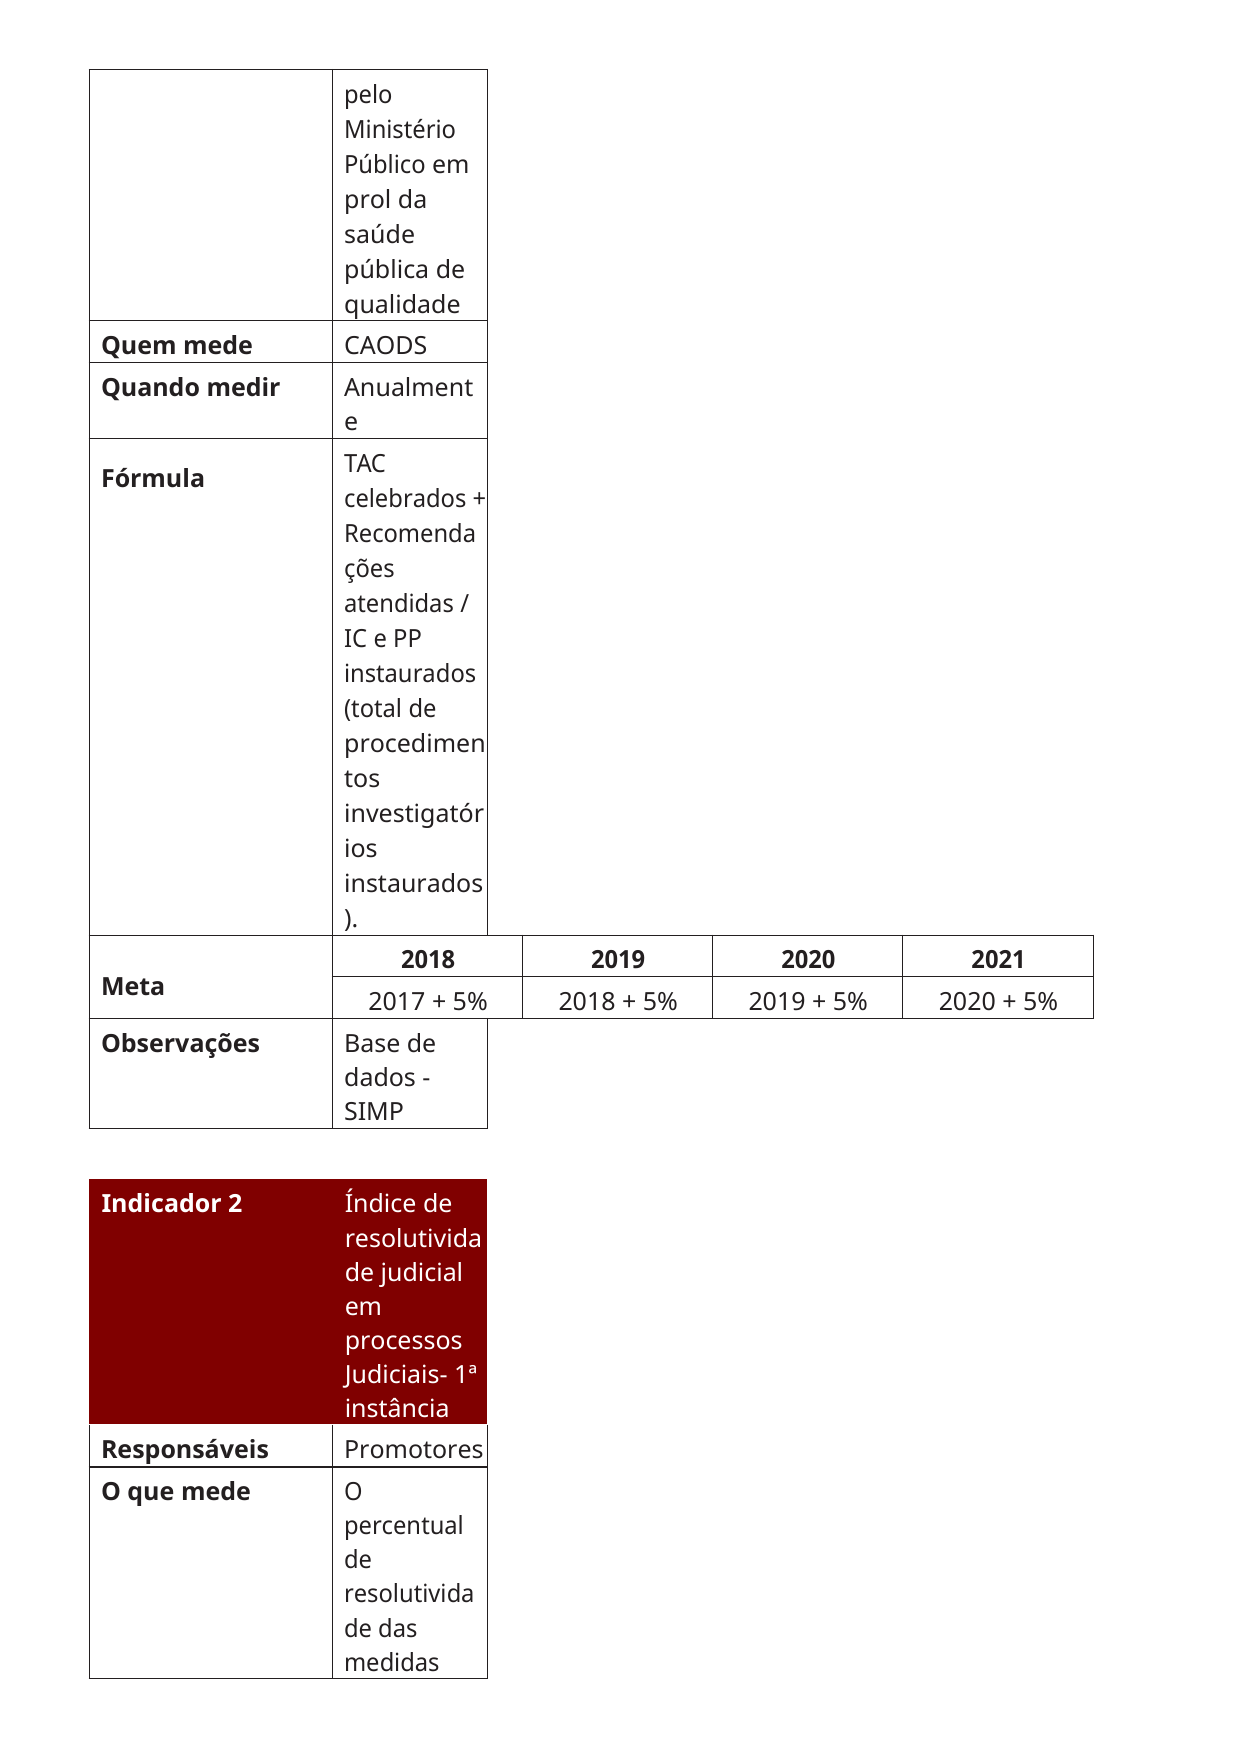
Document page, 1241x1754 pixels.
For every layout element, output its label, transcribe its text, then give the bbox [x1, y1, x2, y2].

table_cell pelo Ministério Público em prol da saúde pública de qualidade [333, 70, 487, 320]
table_cell 2018 [333, 936, 522, 976]
table_header Índice de resolutividade judicial em processos Judiciais- 1ª instância [332, 1179, 487, 1424]
table_cell Fórmula [90, 439, 332, 934]
table_cell 2020 + 5% [903, 977, 1093, 1018]
table_cell CAODS [333, 321, 487, 362]
table_cell TAC celebrados + Recomendações atendidas / IC e PP instaurados (total de procedimentos investigatórios instaurados). [333, 439, 487, 934]
table_cell O percentual de resolutividade das medidas [333, 1468, 487, 1678]
table_cell Promotores [333, 1425, 487, 1466]
table_cell 2019 + 5% [713, 977, 902, 1018]
table_cell 2019 [523, 936, 712, 976]
table_cell Quem mede [90, 321, 332, 362]
table_cell Anualmente [333, 363, 487, 438]
table_cell Responsáveis [90, 1425, 332, 1466]
table_cell [90, 70, 332, 320]
table_cell Base de dados - SIMP [333, 1019, 487, 1128]
table_header Indicador 2 [89, 1179, 332, 1424]
table_cell 2020 [713, 936, 902, 976]
table_cell Quando medir [90, 363, 332, 438]
table_cell 2021 [903, 936, 1093, 976]
table_cell O que mede [90, 1468, 332, 1678]
table_cell 2017 + 5% [333, 977, 522, 1018]
table_cell 2018 + 5% [523, 977, 712, 1018]
table_cell Observações [90, 1019, 332, 1128]
table_cell Meta [90, 936, 332, 1018]
